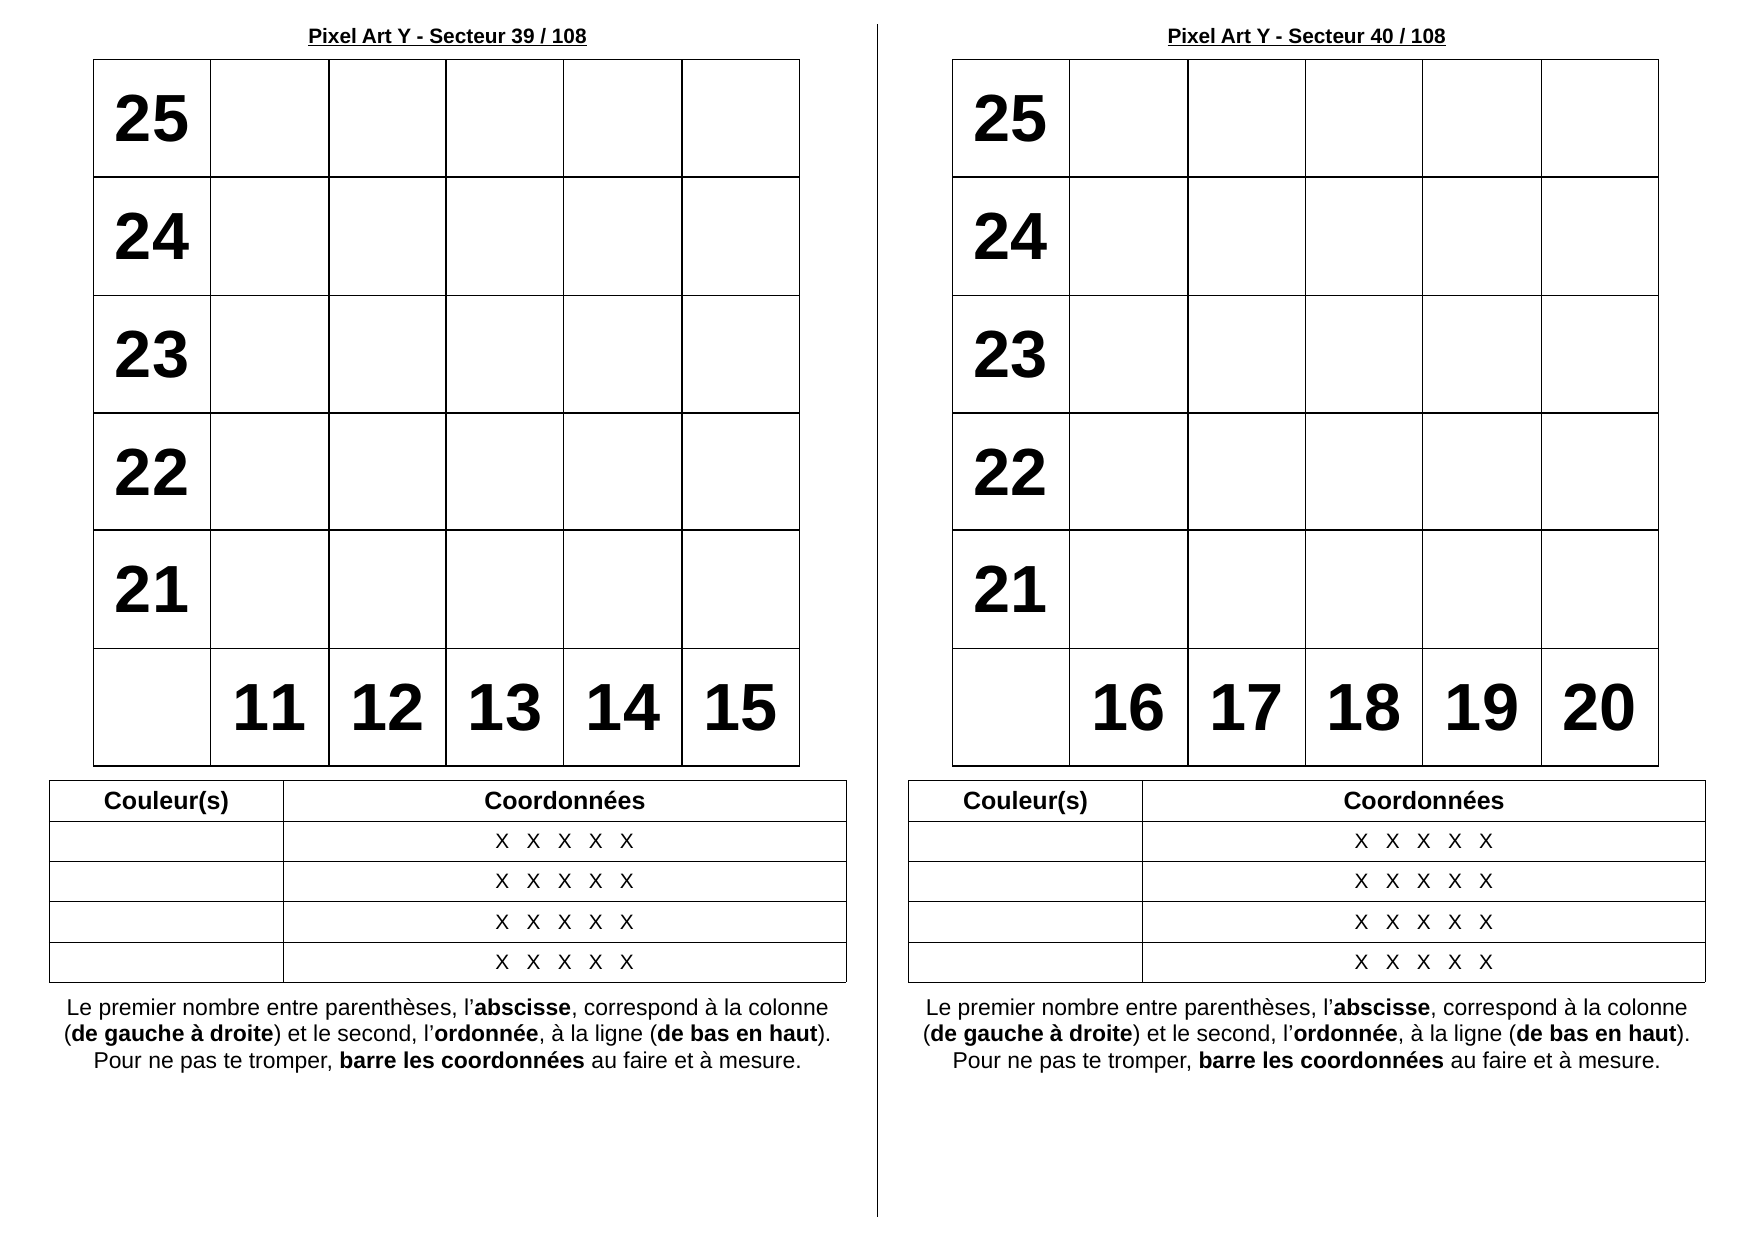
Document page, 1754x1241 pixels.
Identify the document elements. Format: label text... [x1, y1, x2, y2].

table_cell [50, 822, 283, 861]
table_cell [50, 943, 283, 982]
table_cell X X X X X [1143, 862, 1705, 901]
table_cell X X X X X [1143, 902, 1705, 942]
text Pixel Art Y - Secteur 39 / 108 [24, 24, 871, 48]
table_cell X X X X X [1143, 943, 1705, 982]
text Pixel Art Y - Secteur 40 / 108 [883, 24, 1730, 48]
table_header Couleur(s) [909, 781, 1142, 821]
text (de gauche à droite) et le second, l’ordonnée, à la ligne (de bas en haut). [883, 1020, 1730, 1047]
table_header Coordonnées [1143, 781, 1705, 821]
table_cell X X X X X [1143, 822, 1705, 861]
text (de gauche à droite) et le second, l’ordonnée, à la ligne (de bas en haut). [24, 1020, 871, 1047]
text Pour ne pas te tromper, barre les coordonnées au faire et à mesure. [883, 1047, 1730, 1073]
text Le premier nombre entre parenthèses, l’abscisse, correspond à la colonne [883, 994, 1730, 1020]
table_cell [909, 902, 1142, 942]
table_cell X X X X X [284, 943, 846, 982]
text Le premier nombre entre parenthèses, l’abscisse, correspond à la colonne [24, 994, 871, 1020]
table_header Couleur(s) [50, 781, 283, 821]
text Pour ne pas te tromper, barre les coordonnées au faire et à mesure. [24, 1047, 871, 1073]
table_cell [50, 902, 283, 942]
table_cell X X X X X [284, 902, 846, 942]
table_cell X X X X X [284, 862, 846, 901]
table_cell [909, 943, 1142, 982]
table_cell X X X X X [284, 822, 846, 861]
table_header Coordonnées [284, 781, 846, 821]
table_cell [50, 862, 283, 901]
table_cell [909, 822, 1142, 861]
table_cell [909, 862, 1142, 901]
